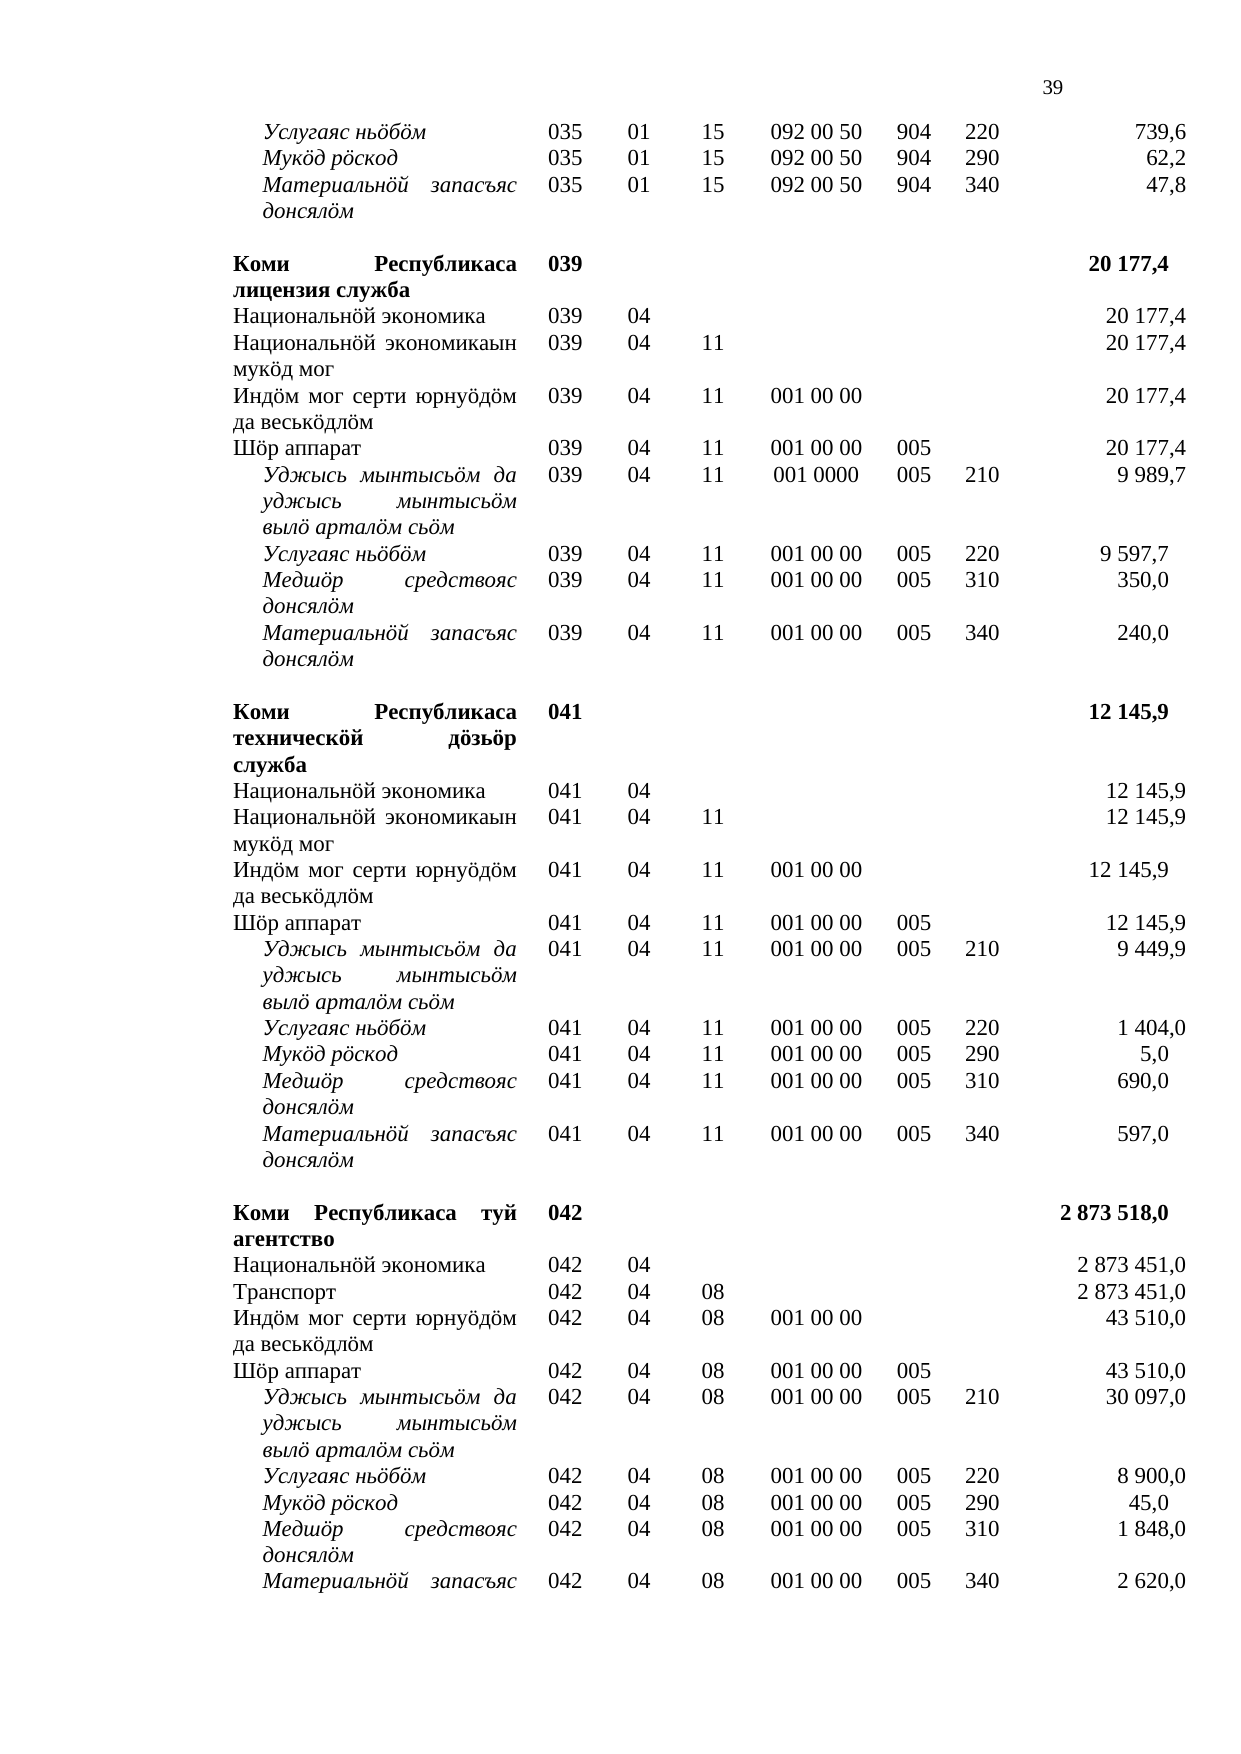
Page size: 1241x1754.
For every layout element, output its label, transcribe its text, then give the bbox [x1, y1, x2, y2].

table_cell [945, 1278, 1019, 1304]
table_cell 005 [883, 1067, 945, 1119]
table_cell Уджысь мынтысьöм да уджысь мынтысьöм вылö арталöм сьöм [222, 461, 528, 540]
table_cell Уджысь мынтысьöм да уджысь мынтысьöм вылö арталöм сьöм [222, 1383, 528, 1462]
table_cell 04 [602, 803, 676, 856]
table_cell [750, 777, 882, 803]
table_cell [1197, 1120, 1240, 1172]
table_cell [750, 250, 882, 303]
table_cell 039 [528, 329, 602, 382]
table_cell 08 [676, 1304, 750, 1357]
table_cell [945, 909, 1019, 935]
table_cell [1197, 1515, 1240, 1568]
table_cell Коми Республикаса лицензия служба [222, 250, 528, 303]
table_cell 001 00 00 [750, 856, 882, 909]
table_cell [1197, 382, 1240, 434]
table_cell 005 [883, 434, 945, 461]
table_cell [1197, 145, 1240, 171]
table_cell 1 404,0 [1019, 1014, 1197, 1041]
table_cell 005 [883, 935, 945, 1014]
table_cell 11 [676, 909, 750, 935]
table_cell 04 [602, 1278, 676, 1304]
table_cell 2 873 518,0 [1019, 1199, 1197, 1251]
table_cell 041 [528, 1041, 602, 1067]
table_cell [1197, 434, 1240, 461]
table_cell 001 00 00 [750, 434, 882, 461]
table_cell [676, 1172, 750, 1199]
table_cell 04 [602, 566, 676, 619]
table_cell 005 [883, 1489, 945, 1515]
table_cell 001 00 00 [750, 1120, 882, 1172]
table_cell 43 510,0 [1019, 1357, 1197, 1383]
table_cell 9 989,7 [1019, 461, 1197, 540]
table_cell 01 [602, 171, 676, 223]
table_cell 12 145,9 [1019, 698, 1197, 777]
table_cell 11 [676, 1120, 750, 1172]
table_cell 04 [602, 619, 676, 672]
table_cell Уджысь мынтысьöм да уджысь мынтысьöм вылö арталöм сьöм [222, 935, 528, 1014]
table_cell 15 [676, 118, 750, 144]
table_cell 001 00 00 [750, 1515, 882, 1568]
table_cell [1197, 1357, 1240, 1383]
table_cell [1019, 224, 1197, 250]
table_cell [676, 777, 750, 803]
table_cell 2 873 451,0 [1019, 1251, 1197, 1278]
table_cell [945, 224, 1019, 250]
table_cell Мукöд рöскод [222, 1041, 528, 1067]
table_cell [1197, 171, 1240, 223]
table_cell [1019, 672, 1197, 698]
table_cell 04 [602, 1383, 676, 1462]
table_cell 240,0 [1019, 619, 1197, 672]
table_cell 290 [945, 1489, 1019, 1515]
table_cell 904 [883, 145, 945, 171]
table_cell 039 [528, 566, 602, 619]
table_cell 20 177,4 [1019, 434, 1197, 461]
table_cell 01 [602, 145, 676, 171]
table_cell 340 [945, 619, 1019, 672]
table_cell [883, 803, 945, 856]
table_cell 9 597,7 [1019, 540, 1197, 566]
table_cell [1197, 1251, 1240, 1278]
table_cell [883, 1172, 945, 1199]
table_cell [750, 803, 882, 856]
table_cell 20 177,4 [1019, 250, 1197, 303]
table_cell [602, 698, 676, 777]
table_cell [1197, 118, 1240, 144]
table_cell 310 [945, 1067, 1019, 1119]
table_cell [1197, 777, 1240, 803]
table_cell 001 00 00 [750, 1014, 882, 1041]
table_cell 11 [676, 856, 750, 909]
table_cell [1197, 1041, 1240, 1067]
table_cell Медшöр средствояс донсялöм [222, 566, 528, 619]
table_cell 220 [945, 1462, 1019, 1488]
table_cell [750, 1251, 882, 1278]
table_cell 041 [528, 803, 602, 856]
table_cell 001 00 00 [750, 619, 882, 672]
table_cell 042 [528, 1278, 602, 1304]
table_cell 11 [676, 619, 750, 672]
table_cell 005 [883, 1357, 945, 1383]
table_cell 2 620,0 [1019, 1568, 1197, 1594]
table_cell 041 [528, 1014, 602, 1041]
table_cell [1197, 1383, 1240, 1462]
table_cell [945, 1357, 1019, 1383]
table_cell [1197, 250, 1240, 303]
table_cell 04 [602, 909, 676, 935]
table_cell 11 [676, 566, 750, 619]
table_cell 904 [883, 118, 945, 144]
table_cell 04 [602, 1120, 676, 1172]
table_cell Материальнöй запасъяс [222, 1568, 528, 1594]
table_cell 041 [528, 909, 602, 935]
table_cell 5,0 [1019, 1041, 1197, 1067]
table_cell 001 00 00 [750, 1462, 882, 1488]
table_cell 12 145,9 [1019, 909, 1197, 935]
table_cell [750, 303, 882, 329]
table_cell 041 [528, 856, 602, 909]
table_cell 041 [528, 1120, 602, 1172]
table_cell 04 [602, 434, 676, 461]
table_cell 11 [676, 1041, 750, 1067]
table_cell 08 [676, 1568, 750, 1594]
table_cell 005 [883, 1515, 945, 1568]
table_cell [883, 303, 945, 329]
table_cell 11 [676, 461, 750, 540]
table_cell [602, 250, 676, 303]
table_cell 11 [676, 434, 750, 461]
table_cell 005 [883, 461, 945, 540]
table_cell 08 [676, 1515, 750, 1568]
table_cell 092 00 50 [750, 171, 882, 223]
table_cell 08 [676, 1489, 750, 1515]
table_cell [1197, 540, 1240, 566]
table_cell [945, 777, 1019, 803]
table_cell [1197, 303, 1240, 329]
table_cell 001 00 00 [750, 1067, 882, 1119]
table_cell [883, 777, 945, 803]
table_cell Медшöр средствояс донсялöм [222, 1515, 528, 1568]
table_cell 04 [602, 1489, 676, 1515]
table_cell [945, 856, 1019, 909]
table_cell 005 [883, 1462, 945, 1488]
table_cell 001 00 00 [750, 1568, 882, 1594]
table_cell 08 [676, 1357, 750, 1383]
table_cell 005 [883, 1041, 945, 1067]
table_cell [1197, 1462, 1240, 1488]
table_cell 001 00 00 [750, 909, 882, 935]
table_cell 739,6 [1019, 118, 1197, 144]
table_cell 20 177,4 [1019, 303, 1197, 329]
table_cell 20 177,4 [1019, 382, 1197, 434]
table_cell 47,8 [1019, 171, 1197, 223]
table_cell [602, 1199, 676, 1251]
table_cell Транспорт [222, 1278, 528, 1304]
table_cell [1197, 909, 1240, 935]
table_cell [1197, 461, 1240, 540]
table_cell Индöм мог серти юрнуöдöм да веськöдлöм [222, 856, 528, 909]
table_cell 20 177,4 [1019, 329, 1197, 382]
table_cell 005 [883, 909, 945, 935]
table_cell Материальнöй запасъяс донсялöм [222, 619, 528, 672]
table_cell [1197, 698, 1240, 777]
table_cell 43 510,0 [1019, 1304, 1197, 1357]
table_cell [222, 672, 528, 698]
table_cell [1197, 1067, 1240, 1119]
table_cell 04 [602, 382, 676, 434]
table_cell [945, 672, 1019, 698]
table_cell 041 [528, 1067, 602, 1119]
table_cell [222, 1172, 528, 1199]
table_cell [1197, 224, 1240, 250]
table_cell [945, 250, 1019, 303]
table_cell Национальнöй экономикаын мукöд мог [222, 329, 528, 382]
table_cell [750, 1172, 882, 1199]
table_cell Медшöр средствояс донсялöм [222, 1067, 528, 1119]
table_cell Мукöд рöскод [222, 145, 528, 171]
table_cell 290 [945, 1041, 1019, 1067]
table_cell 042 [528, 1383, 602, 1462]
table_cell 04 [602, 1462, 676, 1488]
table_cell 005 [883, 566, 945, 619]
table_cell 04 [602, 935, 676, 1014]
table_cell 042 [528, 1515, 602, 1568]
table_cell 04 [602, 329, 676, 382]
table_cell 15 [676, 171, 750, 223]
table_cell 042 [528, 1251, 602, 1278]
table_cell 001 00 00 [750, 1489, 882, 1515]
table_cell Материальнöй запасъяс донсялöм [222, 1120, 528, 1172]
table_cell 04 [602, 1067, 676, 1119]
table_cell [945, 803, 1019, 856]
table_cell 04 [602, 1515, 676, 1568]
table_cell [750, 1199, 882, 1251]
table_cell 1 848,0 [1019, 1515, 1197, 1568]
table_cell [883, 672, 945, 698]
table_cell 45,0 [1019, 1489, 1197, 1515]
table_cell 001 00 00 [750, 382, 882, 434]
table_cell [676, 672, 750, 698]
table_cell Национальнöй экономикаын мукöд мог [222, 803, 528, 856]
table_cell [750, 224, 882, 250]
table_cell 041 [528, 777, 602, 803]
table_cell Шöр аппарат [222, 909, 528, 935]
table_cell [1197, 1014, 1240, 1041]
table_cell [945, 1304, 1019, 1357]
table_cell 12 145,9 [1019, 856, 1197, 909]
table_cell 039 [528, 382, 602, 434]
table_cell 340 [945, 1120, 1019, 1172]
table_cell 039 [528, 250, 602, 303]
table_cell 350,0 [1019, 566, 1197, 619]
table_cell 11 [676, 1067, 750, 1119]
table_cell 340 [945, 1568, 1019, 1594]
table_cell [602, 672, 676, 698]
table_cell [883, 250, 945, 303]
table_cell [883, 329, 945, 382]
table_cell 210 [945, 1383, 1019, 1462]
table_cell [528, 1172, 602, 1199]
table_cell 310 [945, 566, 1019, 619]
table_cell [528, 224, 602, 250]
table_cell [1197, 1278, 1240, 1304]
table_cell 9 449,9 [1019, 935, 1197, 1014]
table_cell 08 [676, 1383, 750, 1462]
table_cell Коми Республикаса туй агентство [222, 1199, 528, 1251]
table_cell 11 [676, 803, 750, 856]
table_cell [750, 1278, 882, 1304]
table_cell 042 [528, 1199, 602, 1251]
table_cell [945, 1199, 1019, 1251]
table_cell 041 [528, 698, 602, 777]
table_cell [676, 224, 750, 250]
table_cell 005 [883, 1120, 945, 1172]
table_cell 62,2 [1019, 145, 1197, 171]
table_cell 08 [676, 1462, 750, 1488]
table_cell 30 097,0 [1019, 1383, 1197, 1462]
table_cell 001 00 00 [750, 566, 882, 619]
table_cell Услугаяс ньöбöм [222, 540, 528, 566]
table_cell [1197, 1304, 1240, 1357]
table_cell [883, 698, 945, 777]
table_cell Услугаяс ньöбöм [222, 1014, 528, 1041]
table_cell 04 [602, 1041, 676, 1067]
table_cell [1197, 1568, 1240, 1594]
table_cell 042 [528, 1489, 602, 1515]
table_cell 2 873 451,0 [1019, 1278, 1197, 1304]
table_cell [1019, 1172, 1197, 1199]
table_cell Материальнöй запасъяс донсялöм [222, 171, 528, 223]
table_cell [1197, 329, 1240, 382]
table_cell 12 145,9 [1019, 777, 1197, 803]
table_cell 001 00 00 [750, 935, 882, 1014]
table_cell [1197, 1199, 1240, 1251]
table_cell 11 [676, 540, 750, 566]
table_cell [676, 1251, 750, 1278]
table_cell [1197, 1489, 1240, 1515]
table_cell 04 [602, 1251, 676, 1278]
table_cell [945, 1251, 1019, 1278]
table_cell [883, 1304, 945, 1357]
table_cell 8 900,0 [1019, 1462, 1197, 1488]
table_cell 092 00 50 [750, 145, 882, 171]
table_cell 04 [602, 1568, 676, 1594]
table_cell 001 00 00 [750, 1041, 882, 1067]
table_cell [528, 672, 602, 698]
table_cell 039 [528, 303, 602, 329]
table_cell Национальнöй экономика [222, 777, 528, 803]
table_cell [883, 856, 945, 909]
table_cell [1197, 672, 1240, 698]
table_cell [676, 1199, 750, 1251]
table_cell [883, 382, 945, 434]
table_cell 11 [676, 382, 750, 434]
table_cell 04 [602, 856, 676, 909]
table_cell 11 [676, 329, 750, 382]
table_cell Мукöд рöскод [222, 1489, 528, 1515]
table_cell 035 [528, 118, 602, 144]
table_cell 290 [945, 145, 1019, 171]
table_cell 005 [883, 619, 945, 672]
table_cell [676, 250, 750, 303]
table_cell 340 [945, 171, 1019, 223]
table_cell 11 [676, 1014, 750, 1041]
table_cell [1197, 1172, 1240, 1199]
table_cell Индöм мог серти юрнуöдöм да веськöдлöм [222, 382, 528, 434]
table_cell [1197, 566, 1240, 619]
table_cell 005 [883, 1568, 945, 1594]
table_cell Национальнöй экономика [222, 1251, 528, 1278]
table_cell 04 [602, 777, 676, 803]
table_cell 041 [528, 935, 602, 1014]
table_cell [945, 329, 1019, 382]
table_cell [945, 303, 1019, 329]
table_cell 04 [602, 303, 676, 329]
table_cell [676, 698, 750, 777]
table_cell 04 [602, 1014, 676, 1041]
table_cell [945, 1172, 1019, 1199]
table_cell 690,0 [1019, 1067, 1197, 1119]
table_cell Шöр аппарат [222, 1357, 528, 1383]
table_cell 039 [528, 540, 602, 566]
table_cell [1197, 803, 1240, 856]
table_cell [1197, 619, 1240, 672]
table_cell [676, 303, 750, 329]
table_cell [750, 672, 882, 698]
table_cell 005 [883, 1383, 945, 1462]
table_cell 039 [528, 461, 602, 540]
table_cell 092 00 50 [750, 118, 882, 144]
table_cell 042 [528, 1357, 602, 1383]
table_cell 904 [883, 171, 945, 223]
table_cell 001 00 00 [750, 1383, 882, 1462]
table_cell Услугаяс ньöбöм [222, 1462, 528, 1488]
table_cell 001 0000 [750, 461, 882, 540]
table_cell [222, 224, 528, 250]
table_cell 005 [883, 1014, 945, 1041]
table_cell Коми Республикаса техническöй дöзьöр служба [222, 698, 528, 777]
table_cell [945, 434, 1019, 461]
table_cell 035 [528, 145, 602, 171]
table_cell 210 [945, 461, 1019, 540]
table_cell 039 [528, 619, 602, 672]
table_cell Национальнöй экономика [222, 303, 528, 329]
table_cell 042 [528, 1304, 602, 1357]
table_cell [1197, 856, 1240, 909]
table_cell [883, 1251, 945, 1278]
table_cell [883, 1199, 945, 1251]
table_cell 08 [676, 1278, 750, 1304]
table_cell 15 [676, 145, 750, 171]
table_cell [1197, 935, 1240, 1014]
table_cell 04 [602, 461, 676, 540]
table_cell 597,0 [1019, 1120, 1197, 1172]
table_cell 220 [945, 1014, 1019, 1041]
table_cell 04 [602, 1304, 676, 1357]
table_cell [602, 224, 676, 250]
table_cell 042 [528, 1462, 602, 1488]
table_cell Шöр аппарат [222, 434, 528, 461]
table_cell 001 00 00 [750, 1304, 882, 1357]
table_cell 005 [883, 540, 945, 566]
table_cell 11 [676, 935, 750, 1014]
table_cell 310 [945, 1515, 1019, 1568]
table_cell [602, 1172, 676, 1199]
table_cell 12 145,9 [1019, 803, 1197, 856]
table_cell 001 00 00 [750, 540, 882, 566]
table_cell [945, 382, 1019, 434]
table_cell [945, 698, 1019, 777]
table_cell 220 [945, 540, 1019, 566]
table_cell 210 [945, 935, 1019, 1014]
table_cell 220 [945, 118, 1019, 144]
table_cell 01 [602, 118, 676, 144]
table_cell Услугаяс ньöбöм [222, 118, 528, 144]
table_cell 042 [528, 1568, 602, 1594]
table_cell 039 [528, 434, 602, 461]
table_cell [883, 1278, 945, 1304]
table_cell 04 [602, 540, 676, 566]
table_cell 04 [602, 1357, 676, 1383]
table_cell [750, 698, 882, 777]
table_cell 001 00 00 [750, 1357, 882, 1383]
table_cell [750, 329, 882, 382]
table_cell 035 [528, 171, 602, 223]
table_cell [883, 224, 945, 250]
table_cell Индöм мог серти юрнуöдöм да веськöдлöм [222, 1304, 528, 1357]
